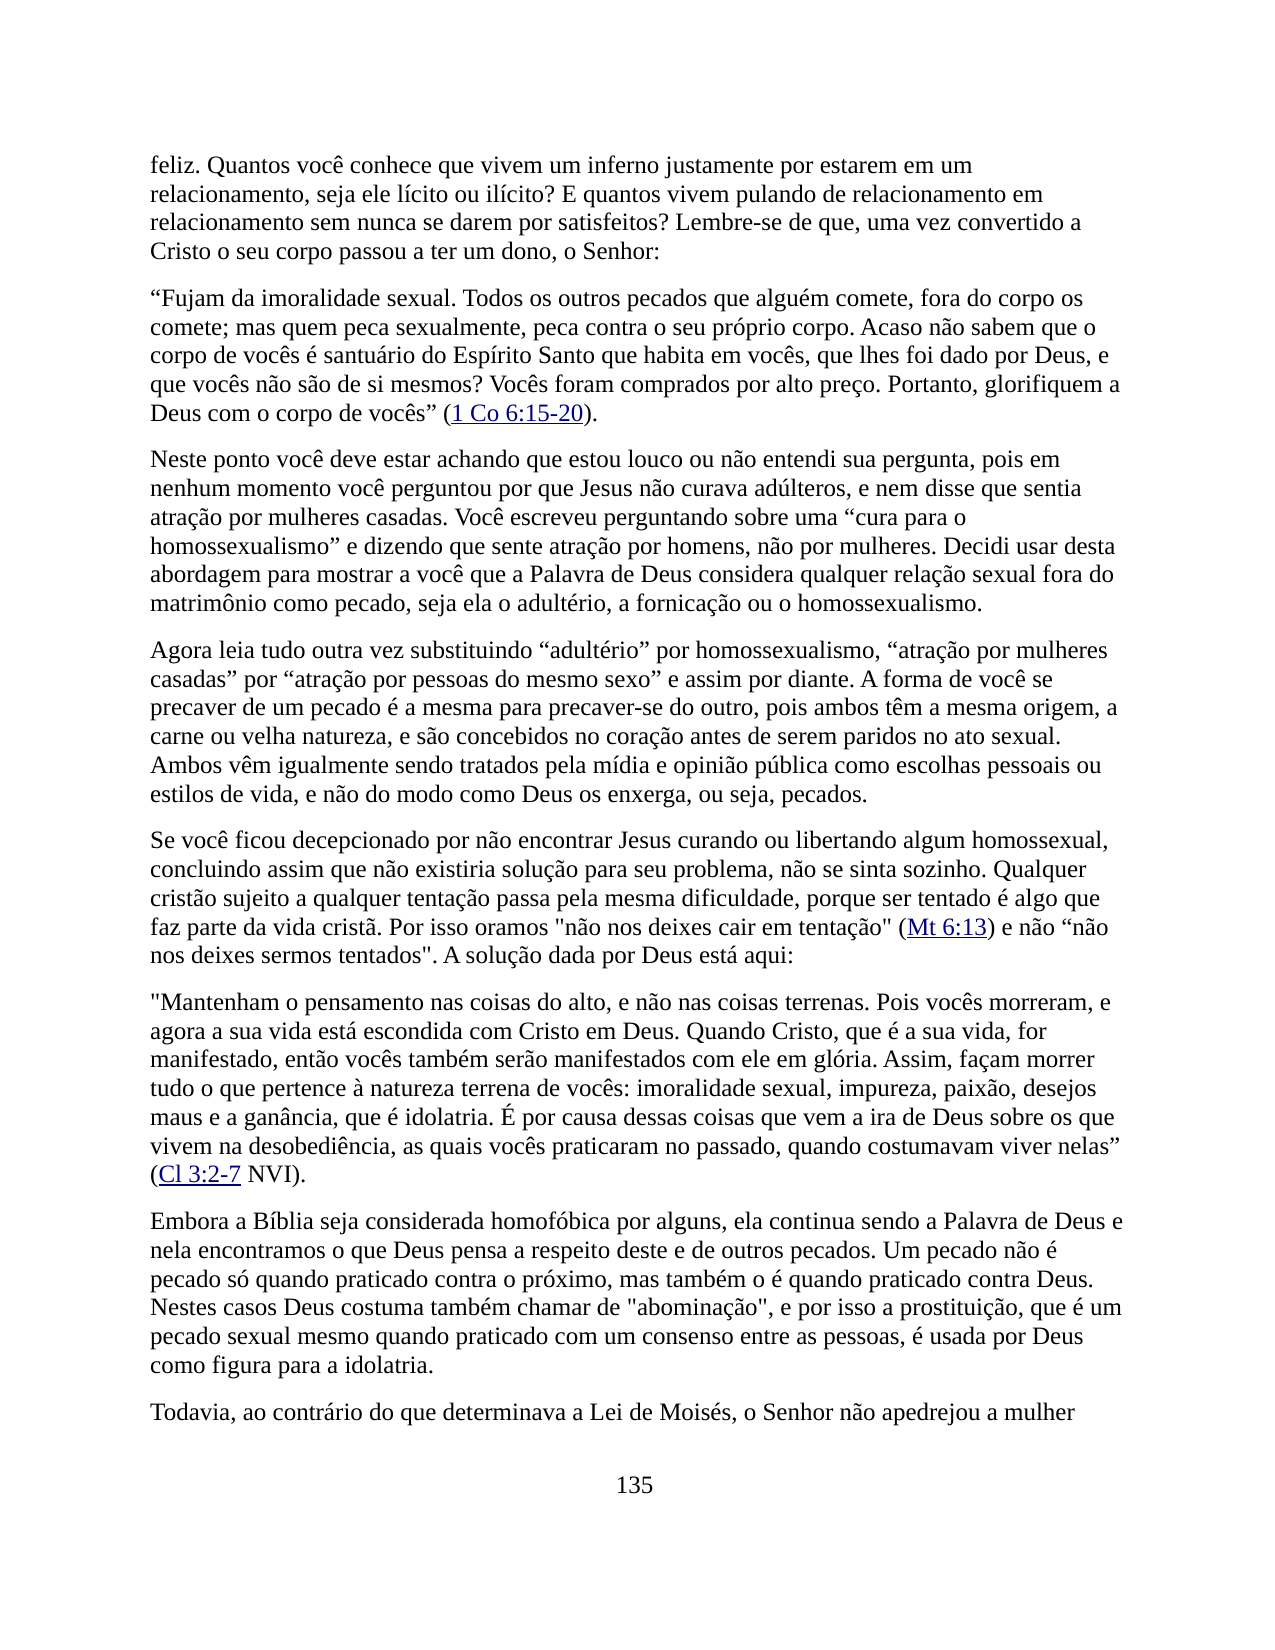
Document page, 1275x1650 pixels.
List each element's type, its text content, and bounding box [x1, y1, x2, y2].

text Neste ponto você deve estar achando que estou louco ou não entendi sua pergunta, pois em nenhum momento você perguntou por que Jesus não curava adúlteros, e nem disse que sentia atração por mulheres casadas. Você escreveu perguntando sobre uma “cura para o homossexualismo” e dizendo que sente atração por homens, não por mulheres. Decidi usar desta abordagem para mostrar a você que a Palavra de Deus considera qualquer relação sexual fora do matrimônio como pecado, seja ela o adultério, a fornicação ou o homossexualismo. [150, 444, 1125, 617]
text “Fujam da imoralidade sexual. Todos os outros pecados que alguém comete, fora do corpo os comete; mas quem peca sexualmente, peca contra o seu próprio corpo. Acaso não sabem que o corpo de vocês é santuário do Espírito Santo que habita em vocês, que lhes foi dado por Deus, e que vocês não são de si mesmos? Vocês foram comprados por alto preço. Portanto, glorifiquem a Deus com o corpo de vocês” (1 Co 6:15-20). [150, 283, 1125, 427]
text Agora leia tudo outra vez substituindo “adultério” por homossexualismo, “atração por mulheres casadas” por “atração por pessoas do mesmo sexo” e assim por diante. A forma de você se precaver de um pecado é a mesma para precaver-se do outro, pois ambos têm a mesma origem, a carne ou velha natureza, e são concebidos no coração antes de serem paridos no ato sexual. Ambos vêm igualmente sendo tratados pela mídia e opinião pública como escolhas pessoais ou estilos de vida, e não do modo como Deus os enxerga, ou seja, pecados. [150, 635, 1125, 807]
text Embora a Bíblia seja considerada homofóbica por alguns, ela continua sendo a Palavra de Deus e nela encontramos o que Deus pensa a respeito deste e de outros pecados. Um pecado não é pecado só quando praticado contra o próximo, mas também o é quando praticado contra Deus. Nestes casos Deus costuma também chamar de "abominação", e por isso a prostituição, que é um pecado sexual mesmo quando praticado com um consenso entre as pessoas, é usada por Deus como figura para a idolatria. [150, 1206, 1125, 1379]
text feliz. Quantos você conhece que vivem um inferno justamente por estarem em um relacionamento, seja ele lícito ou ilícito? E quantos vivem pulando de relacionamento em relacionamento sem nunca se darem por satisfeitos? Lembre-se de que, uma vez convertido a Cristo o seu corpo passou a ter um dono, o Senhor: [150, 150, 1125, 265]
text "Mantenham o pensamento nas coisas do alto, e não nas coisas terrenas. Pois vocês morreram, e agora a sua vida está escondida com Cristo em Deus. Quando Cristo, que é a sua vida, for manifestado, então vocês também serão manifestados com ele em glória. Assim, façam morrer tudo o que pertence à natureza terrena de vocês: imoralidade sexual, impureza, paixão, desejos maus e a ganância, que é idolatria. É por causa dessas coisas que vem a ira de Deus sobre os que vivem na desobediência, as quais vocês praticaram no passado, quando costumavam viver nelas” (Cl 3:2-7 NVI). [150, 987, 1125, 1188]
text Se você ficou decepcionado por não encontrar Jesus curando ou libertando algum homossexual, concluindo assim que não existiria solução para seu problema, não se sinta sozinho. Qualquer cristão sujeito a qualquer tentação passa pela mesma dificuldade, porque ser tentado é algo que faz parte da vida cristã. Por isso oramos "não nos deixes cair em tentação" (Mt 6:13) e não “não nos deixes sermos tentados". A solução dada por Deus está aqui: [150, 825, 1125, 969]
text Todavia, ao contrário do que determinava a Lei de Moisés, o Senhor não apedrejou a mulher [150, 1397, 1125, 1425]
